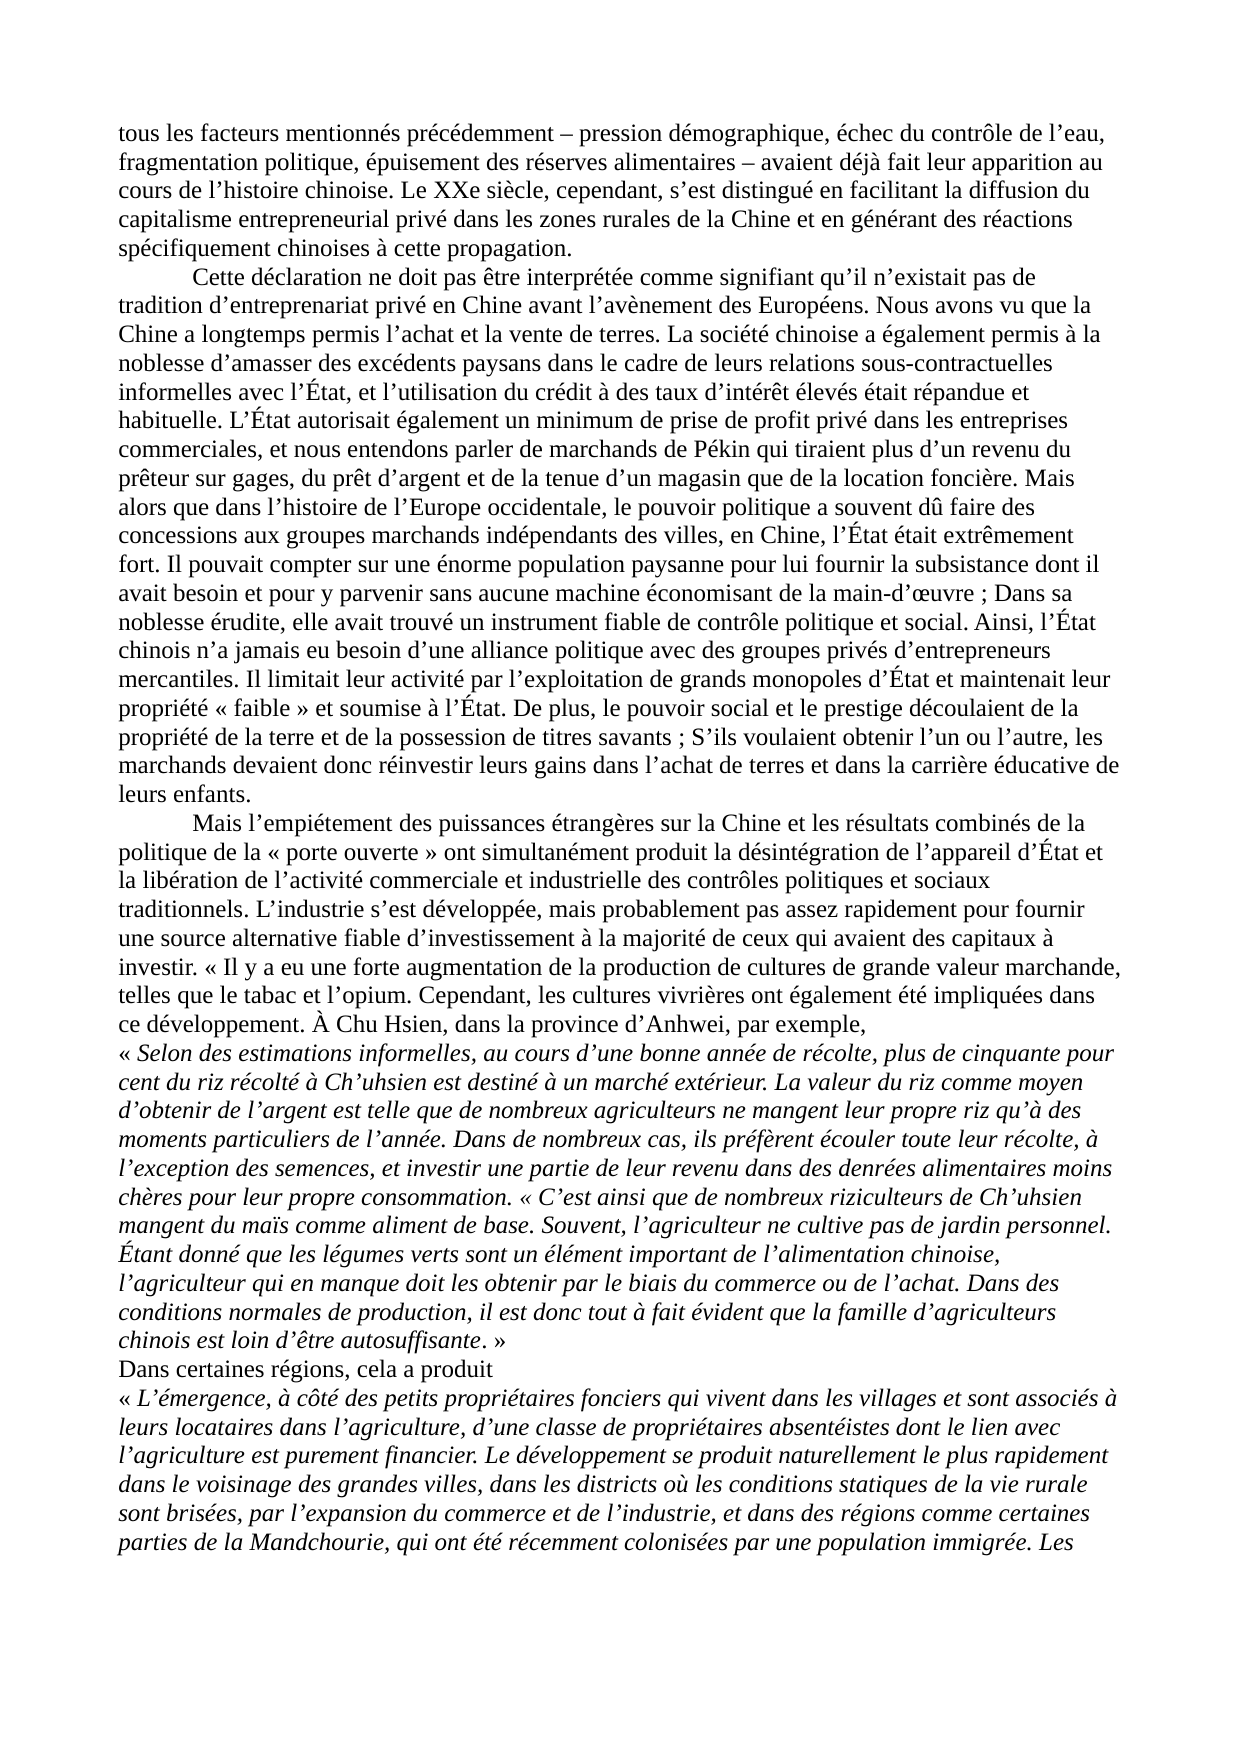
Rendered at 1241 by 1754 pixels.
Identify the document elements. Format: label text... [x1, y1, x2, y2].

text Cette déclaration ne doit pas être interprétée comme signifiant qu’il n’existait pas de tradition d’entreprenariat privé en Chine avant l’avènement des Européens. Nous avons vu que la Chine a longtemps permis l’achat et la vente de terres. La société chinoise a également permis à la noblesse d’amasser des excédents paysans dans le cadre de leurs relations sous-contractuelles informelles avec l’État, et l’utilisation du crédit à des taux d’intérêt élevés était répandue et habituelle. L’État autorisait également un minimum de prise de profit privé dans les entreprises commerciales, et nous entendons parler de marchands de Pékin qui tiraient plus d’un revenu du prêteur sur gages, du prêt d’argent et de la tenue d’un magasin que de la location foncière. Mais alors que dans l’histoire de l’Europe occidentale, le pouvoir politique a souvent dû faire des concessions aux groupes marchands indépendants des villes, en Chine, l’État était extrêmement fort. Il pouvait compter sur une énorme population paysanne pour lui fournir la subsistance dont il avait besoin et pour y parvenir sans aucune machine économisant de la main-d’œuvre ; Dans sa noblesse érudite, elle avait trouvé un instrument fiable de contrôle politique et social. Ainsi, l’État chinois n’a jamais eu besoin d’une alliance politique avec des groupes privés d’entrepreneurs mercantiles. Il limitait leur activité par l’exploitation de grands monopoles d’État et maintenait leur propriété « faible » et soumise à l’État. De plus, le pouvoir social et le prestige découlaient de la propriété de la terre et de la possession de titres savants ; S’ils voulaient obtenir l’un ou l’autre, les marchands devaient donc réinvestir leurs gains dans l’achat de terres et dans la carrière éducative de leurs enfants. [118, 262, 1122, 808]
text « L’émergence, à côté des petits propriétaires fonciers qui vivent dans les villages et sont associés à leurs locataires dans l’agriculture, d’une classe de propriétaires absentéistes dont le lien avec l’agriculture est purement financier. Le développement se produit naturellement le plus rapidement dans le voisinage des grandes villes, dans les districts où les conditions statiques de la vie rurale sont brisées, par l’expansion du commerce et de l’industrie, et dans des régions comme certaines parties de la Mandchourie, qui ont été récemment colonisées par une population immigrée. Les [118, 1383, 1122, 1556]
text « Selon des estimations informelles, au cours d’une bonne année de récolte, plus de cinquante pour cent du riz récolté à Ch’uhsien est destiné à un marché extérieur. La valeur du riz comme moyen d’obtenir de l’argent est telle que de nombreux agriculteurs ne mangent leur propre riz qu’à des moments particuliers de l’année. Dans de nombreux cas, ils préfèrent écouler toute leur récolte, à l’exception des semences, et investir une partie de leur revenu dans des denrées alimentaires moins chères pour leur propre consommation. « C’est ainsi que de nombreux riziculteurs de Ch’uhsien mangent du maïs comme aliment de base. Souvent, l’agriculteur ne cultive pas de jardin personnel. Étant donné que les légumes verts sont un élément important de l’alimentation chinoise, l’agriculteur qui en manque doit les obtenir par le biais du commerce ou de l’achat. Dans des conditions normales de production, il est donc tout à fait évident que la famille d’agriculteurs chinois est loin d’être autosuffisante. » [118, 1038, 1122, 1354]
text Dans certaines régions, cela a produit [118, 1354, 1122, 1383]
text tous les facteurs mentionnés précédemment – pression démographique, échec du contrôle de l’eau, fragmentation politique, épuisement des réserves alimentaires – avaient déjà fait leur apparition au cours de l’histoire chinoise. Le XXe siècle, cependant, s’est distingué en facilitant la diffusion du capitalisme entrepreneurial privé dans les zones rurales de la Chine et en générant des réactions spécifiquement chinoises à cette propagation. [118, 118, 1122, 262]
text Mais l’empiétement des puissances étrangères sur la Chine et les résultats combinés de la politique de la « porte ouverte » ont simultanément produit la désintégration de l’appareil d’État et la libération de l’activité commerciale et industrielle des contrôles politiques et sociaux traditionnels. L’industrie s’est développée, mais probablement pas assez rapidement pour fournir une source alternative fiable d’investissement à la majorité de ceux qui avaient des capitaux à investir. « Il y a eu une forte augmentation de la production de cultures de grande valeur marchande, telles que le tabac et l’opium. Cependant, les cultures vivrières ont également été impliquées dans ce développement. À Chu Hsien, dans la province d’Anhwei, par exemple, [118, 808, 1122, 1038]
